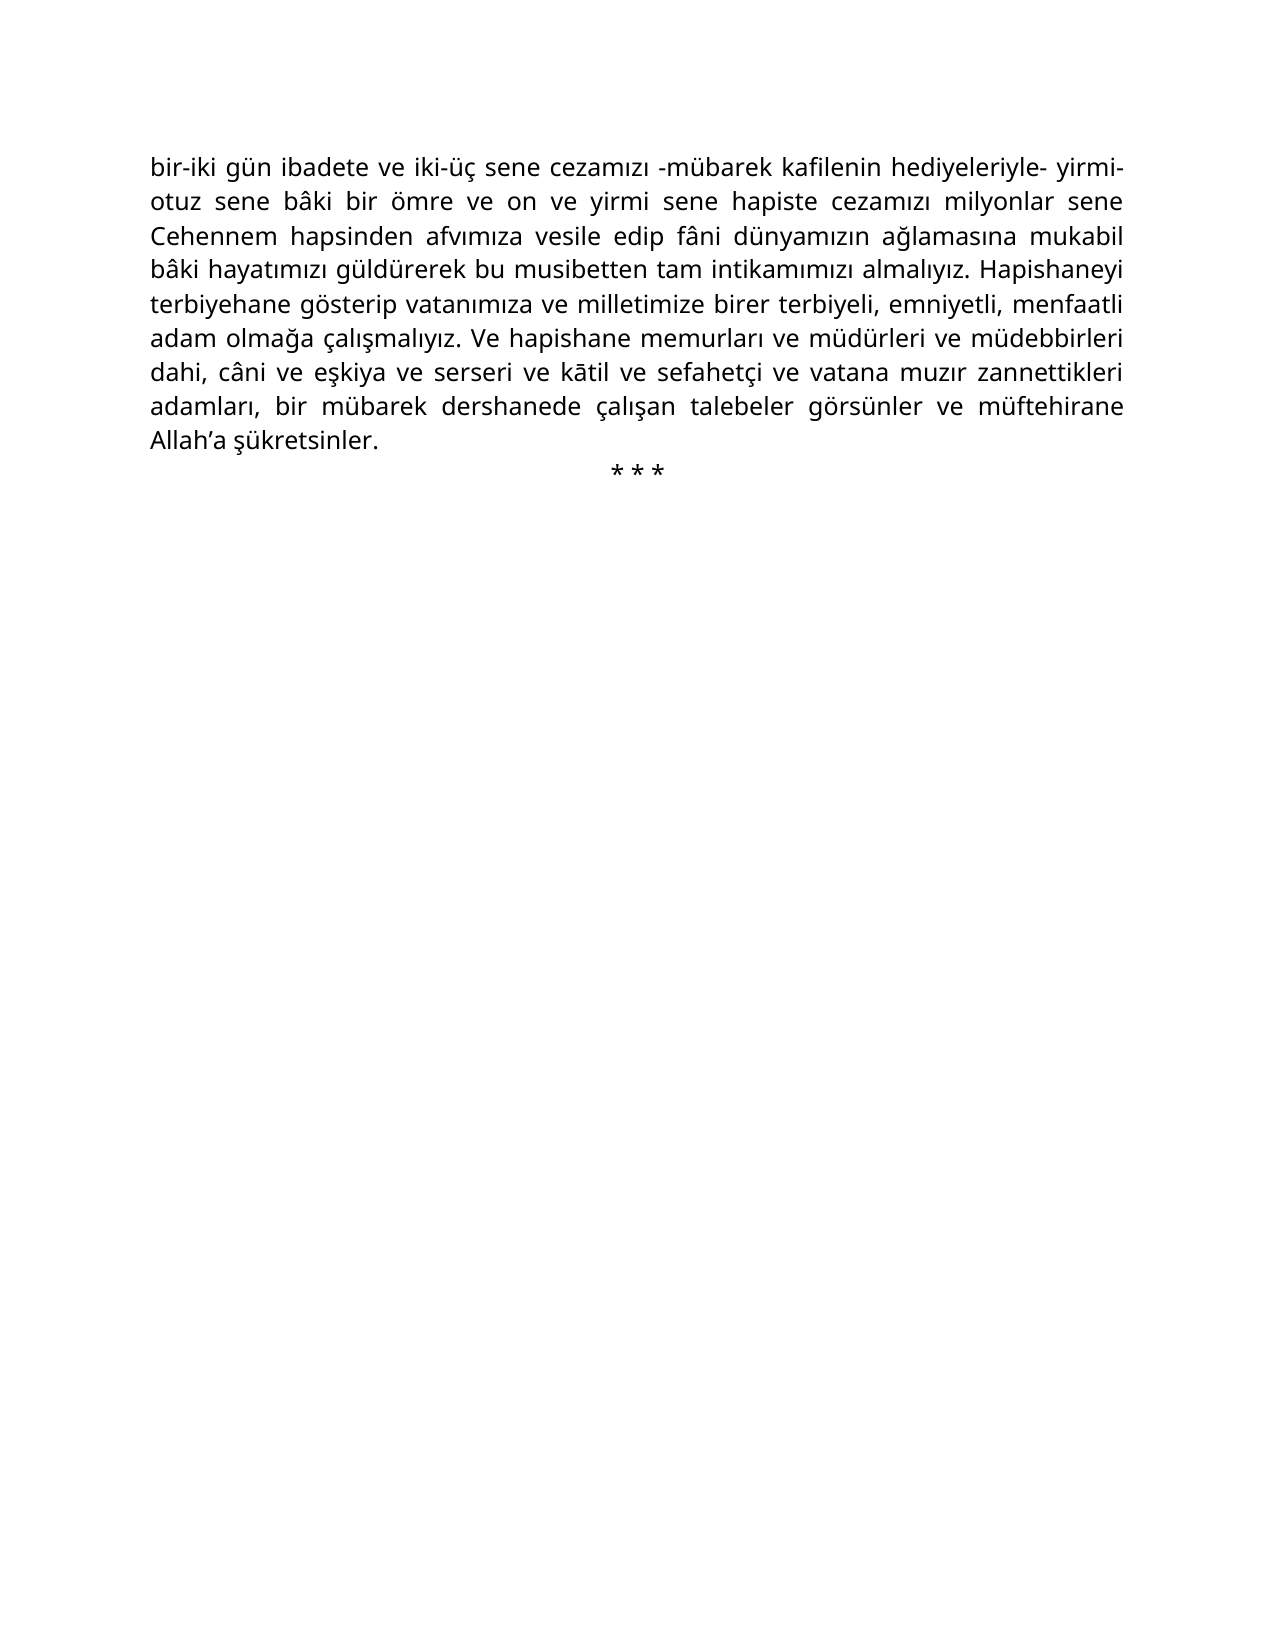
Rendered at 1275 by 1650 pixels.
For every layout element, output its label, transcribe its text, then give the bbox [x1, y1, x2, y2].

text * * * [150, 457, 1125, 491]
text bir-iki gün ibadete ve iki-üç sene cezamızı -mübarek kafilenin hediyeleriyle- yirmi-otuz sene bâki bir ömre ve on ve yirmi sene hapiste cezamızı milyonlar sene Cehennem hapsinden afvımıza vesile edip fâni dünyamızın ağlamasına mukabil bâki hayatımızı güldürerek bu musibetten tam intikamımızı almalıyız. Hapishaneyi terbiyehane gösterip vatanımıza ve milletimize birer terbiyeli, emniyetli, menfaatli adam olmağa çalışmalıyız. Ve hapishane memurları ve müdürleri ve müdebbirleri dahi, câni ve eşkiya ve serseri ve kātil ve sefahetçi ve vatana muzır zannettikleri adamları, bir mübarek dershanede çalışan talebeler görsünler ve müftehirane Allah’a şükretsinler. [150, 150, 1125, 457]
